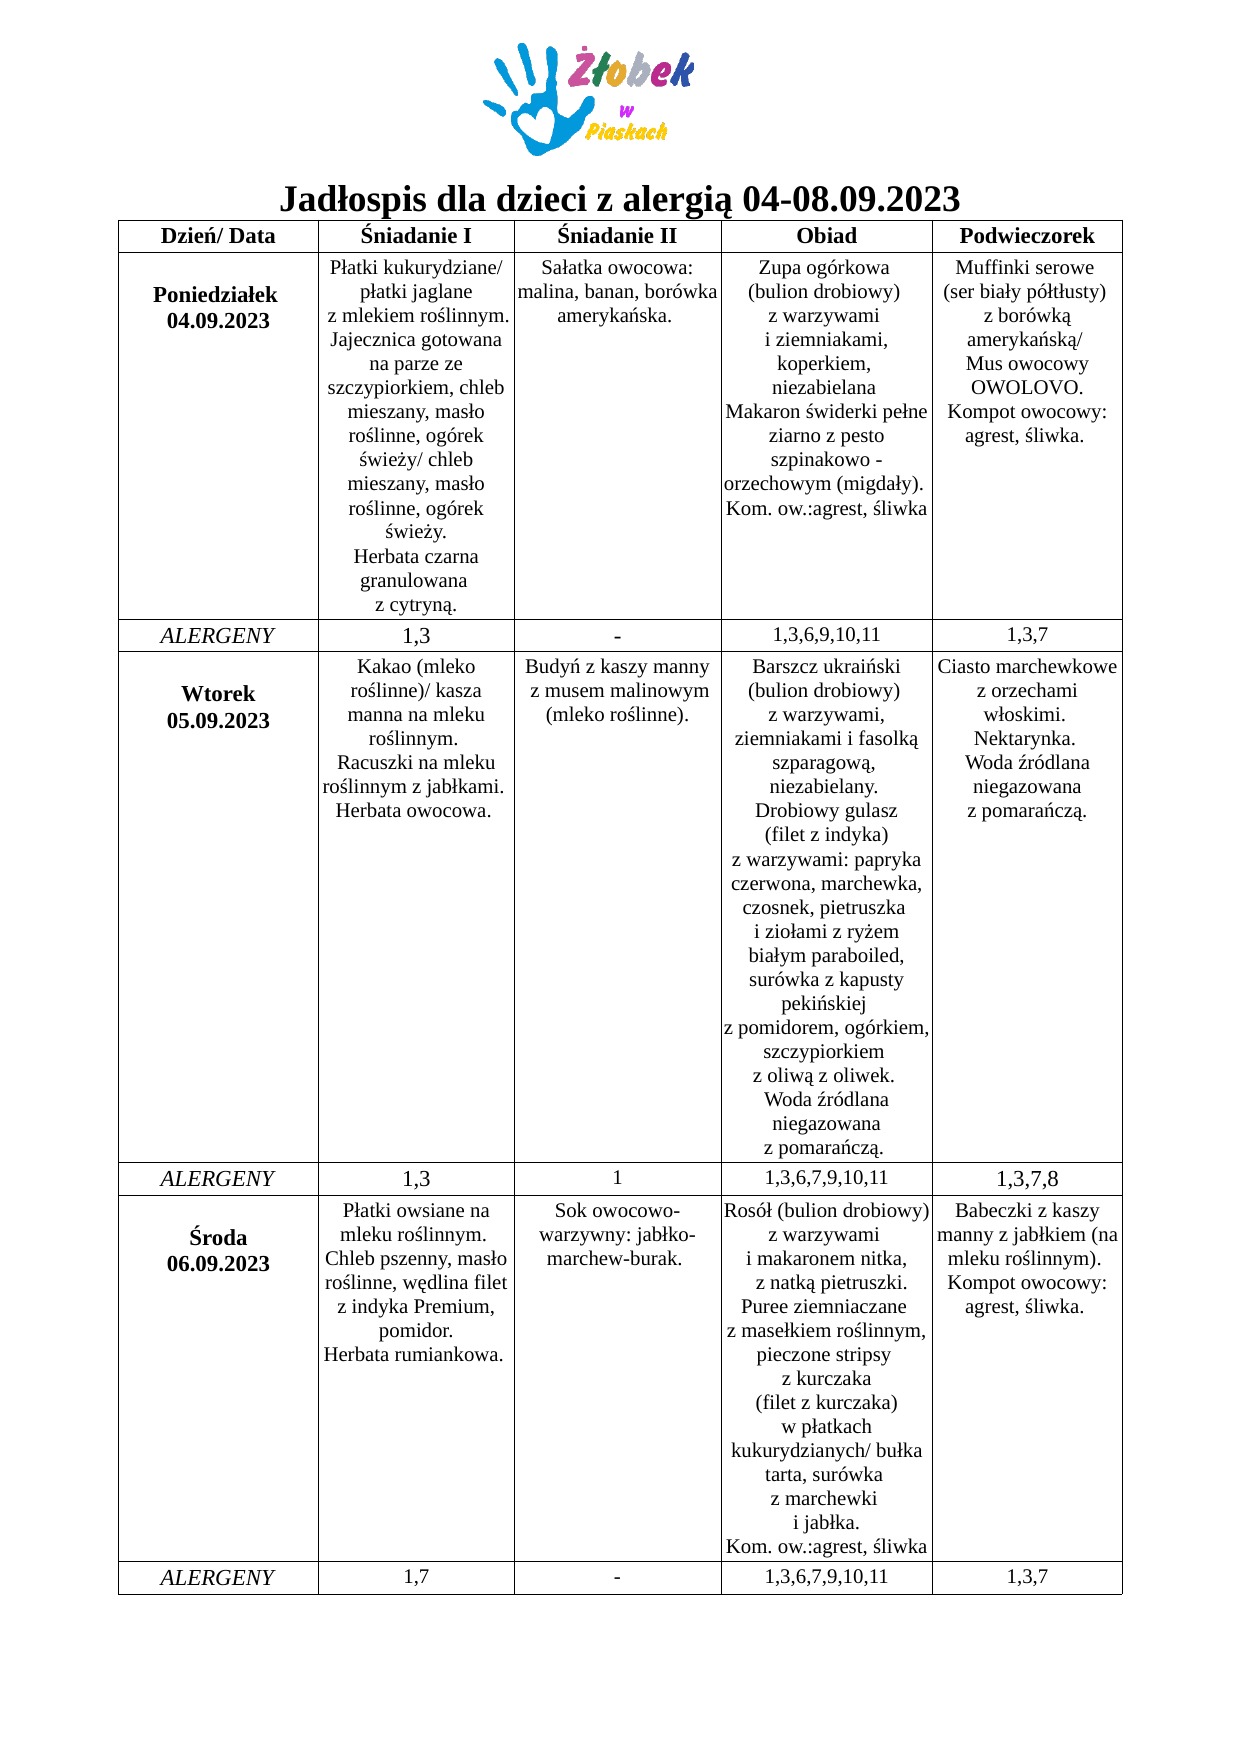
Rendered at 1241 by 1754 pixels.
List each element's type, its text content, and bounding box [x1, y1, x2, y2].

table_cell 1 [515, 1163, 721, 1194]
table_cell Poniedziałek 04.09.2023 [119, 253, 318, 619]
table_cell Środa 06.09.2023 [119, 1196, 318, 1561]
table_cell 1,7 [319, 1562, 514, 1594]
table_cell - [515, 1562, 721, 1594]
table_cell Zupa ogórkowa (bulion drobiowy) z warzywami i ziemniakami, koperkiem, niezabielana Makaron świderki pełne ziarno z pesto szpinakowo -orzechowym (migdały). Kom. ow.:agrest, śliwka [722, 253, 932, 619]
picture [518, 108, 554, 143]
table_header Śniadanie II [515, 221, 721, 252]
table_cell 1,3 [319, 1163, 514, 1194]
table_cell Kakao (mleko roślinne)/ kasza manna na mleku roślinnym. Racuszki na mleku roślinnym z jabłkami. Herbata owocowa. [319, 652, 514, 1162]
table_cell Sok owocowo-warzywny: jabłko-marchew-burak. [515, 1196, 721, 1561]
table_cell ALERGENY [119, 620, 318, 651]
table_cell Płatki kukurydziane/ płatki jaglane z mlekiem roślinnym. Jajecznica gotowana na parze ze szczypiorkiem, chleb mieszany, masło roślinne, ogórek świeży/ chleb mieszany, masło roślinne, ogórek świeży. Herbata czarna granulowana z cytryną. [319, 253, 514, 619]
table_cell 1,3 [319, 620, 514, 651]
table_cell - [515, 620, 721, 651]
table_cell 1,3,7 [933, 1562, 1122, 1594]
table_header Obiad [722, 221, 932, 252]
table_cell 1,3,7 [933, 620, 1122, 651]
table_cell ALERGENY [119, 1562, 318, 1594]
table_cell Ciasto marchewkowe z orzechami włoskimi. Nektarynka. Woda źródlana niegazowana z pomarańczą. [933, 652, 1122, 1162]
table_cell 1,3,7,8 [933, 1163, 1122, 1194]
table_cell Płatki owsiane na mleku roślinnym. Chleb pszenny, masło roślinne, wędlina filet z indyka Premium, pomidor. Herbata rumiankowa. [319, 1196, 514, 1561]
table_header Śniadanie I [319, 221, 514, 252]
table_cell 1,3,6,7,9,10,11 [722, 1163, 932, 1194]
table_cell Budyń z kaszy manny z musem malinowym (mleko roślinne). [515, 652, 721, 1162]
text Jadłospis dla dzieci z alergią 04-08.09.2023 [118, 176, 1122, 219]
table_cell 1,3,6,7,9,10,11 [722, 1562, 932, 1594]
table_header Podwieczorek [933, 221, 1122, 252]
table_cell Sałatka owocowa: malina, banan, borówka amerykańska. [515, 253, 721, 619]
table_cell 1,3,6,9,10,11 [722, 620, 932, 651]
table_cell Rosół (bulion drobiowy) z warzywami i makaronem nitka, z natką pietruszki. Puree ziemniaczane z masełkiem roślinnym, pieczone stripsy z kurczaka (filet z kurczaka) w płatkach kukurydzianych/ bułka tarta, surówka z marchewki i jabłka. Kom. ow.:agrest, śliwka [722, 1196, 932, 1561]
table_header Dzień/ Data [119, 221, 318, 252]
table_cell Wtorek 05.09.2023 [119, 652, 318, 1162]
table_cell ALERGENY [119, 1163, 318, 1194]
table_cell Muffinki serowe (ser biały półtłusty) z borówką amerykańską/ Mus owocowy OWOLOVO. Kompot owocowy: agrest, śliwka. [933, 253, 1122, 619]
table_cell Babeczki z kaszy manny z jabłkiem (na mleku roślinnym). Kompot owocowy: agrest, śliwka. [933, 1196, 1122, 1561]
table_cell Barszcz ukraiński (bulion drobiowy) z warzywami, ziemniakami i fasolką szparagową, niezabielany. Drobiowy gulasz (filet z indyka) z warzywami: papryka czerwona, marchewka, czosnek, pietruszka i ziołami z ryżem białym paraboiled, surówka z kapusty pekińskiej z pomidorem, ogórkiem, szczypiorkiem z oliwą z oliwek. Woda źródlana niegazowana z pomarańczą. [722, 652, 932, 1162]
picture [483, 43, 694, 156]
